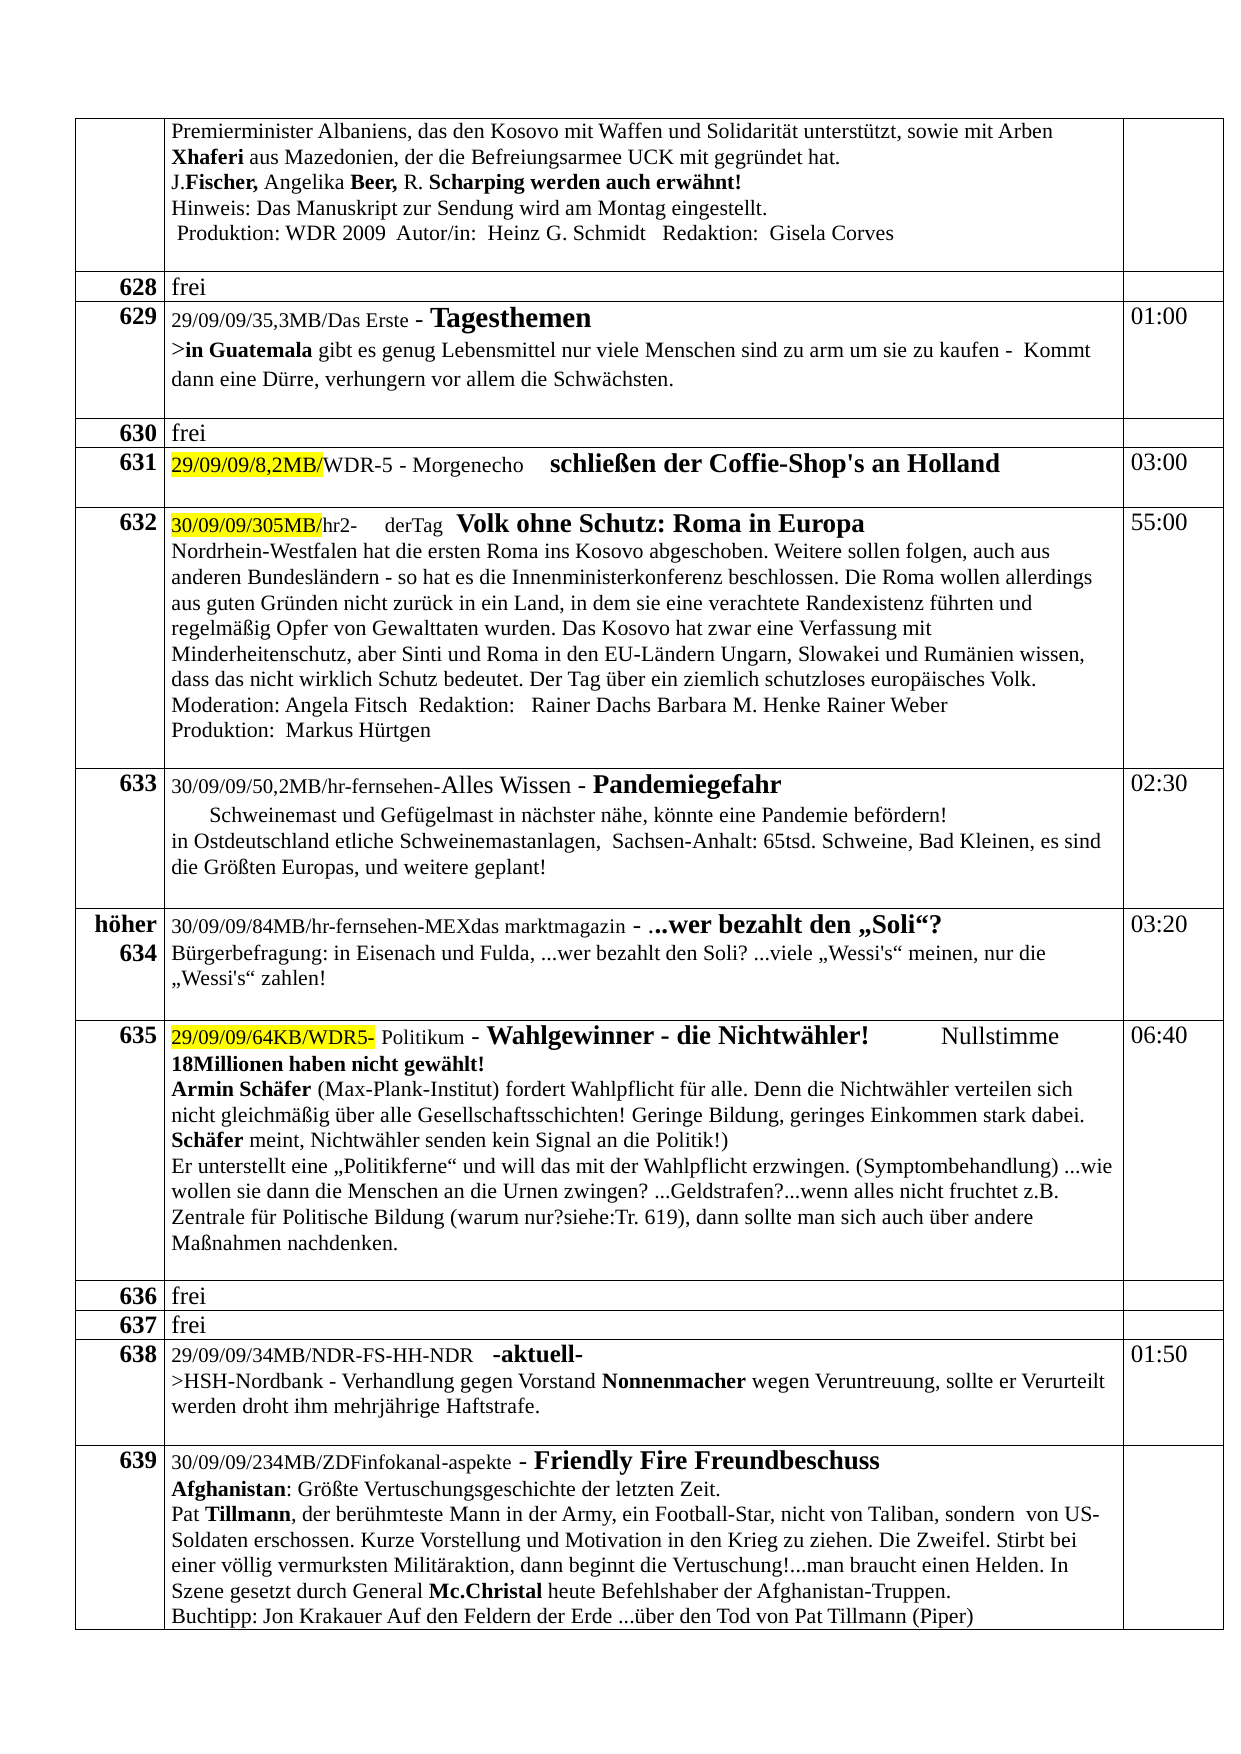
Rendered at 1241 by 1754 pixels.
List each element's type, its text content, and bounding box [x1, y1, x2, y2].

table_cell 635 [76, 1021, 164, 1280]
table_cell 632 [76, 508, 164, 768]
table_cell 628 [76, 272, 164, 301]
table_cell 06:40 [1124, 1021, 1223, 1280]
table_cell 30/09/09/305MB/hr2- derTag Volk ohne Schutz: Roma in Europa Nordrhein-Westfalen hat die ersten Roma ins Kosovo abgeschoben. Weitere sollen folgen, auch aus anderen Bundesländern - so hat es die Innenministerkonferenz beschlossen. Die Roma wollen allerdings aus guten Gründen nicht zurück in ein Land, in dem sie eine verachtete Randexistenz führten und regelmäßig Opfer von Gewalttaten wurden. Das Kosovo hat zwar eine Verfassung mit Minderheitenschutz, aber Sinti und Roma in den EU-Ländern Ungarn, Slowakei und Rumänien wissen, dass das nicht wirklich Schutz bedeutet. Der Tag über ein ziemlich schutzloses europäisches Volk. Moderation: Angela Fitsch Redaktion: Rainer Dachs Barbara M. Henke Rainer Weber Produktion: Markus Hürtgen [165, 508, 1123, 768]
table_cell [1124, 119, 1223, 271]
table_cell Premierminister Albaniens, das den Kosovo mit Waffen und Solidarität unterstützt, sowie mit Arben Xhaferi aus Mazedonien, der die Befreiungsarmee UCK mit gegründet hat. J.Fischer, Angelika Beer, R. Scharping werden auch erwähnt! Hinweis: Das Manuskript zur Sendung wird am Montag eingestellt. Produktion: WDR 2009 Autor/in: Heinz G. Schmidt Redaktion: Gisela Corves [165, 119, 1123, 271]
table_cell 29/09/09/35,3MB/Das Erste - Tagesthemen >in Guatemala gibt es genug Lebensmittel nur viele Menschen sind zu arm um sie zu kaufen - Kommt dann eine Dürre, verhungern vor allem die Schwächsten. [165, 302, 1123, 418]
table_cell 29/09/09/64KB/WDR5- Politikum - Wahlgewinner - die Nichtwähler! Nullstimme 18Millionen haben nicht gewählt! Armin Schäfer (Max-Plank-Institut) fordert Wahlpflicht für alle. Denn die Nichtwähler verteilen sich nicht gleichmäßig über alle Gesellschaftsschichten! Geringe Bildung, geringes Einkommen stark dabei. Schäfer meint, Nichtwähler senden kein Signal an die Politik!) Er unterstellt eine „Politikferne“ und will das mit der Wahlpflicht erzwingen. (Symptombehandlung) ...wie wollen sie dann die Menschen an die Urnen zwingen? ...Geldstrafen?...wenn alles nicht fruchtet z.B. Zentrale für Politische Bildung (warum nur?siehe:Tr. 619), dann sollte man sich auch über andere Maßnahmen nachdenken. [165, 1021, 1123, 1280]
table_cell 03:00 [1124, 448, 1223, 507]
table_cell 639 [76, 1446, 164, 1629]
table_cell [1124, 1311, 1223, 1339]
table_cell 02:30 [1124, 769, 1223, 908]
table_cell höher634 [76, 909, 164, 1019]
table_cell 637 [76, 1311, 164, 1339]
table_cell 633 [76, 769, 164, 908]
table_cell frei [165, 1281, 1123, 1309]
table_cell 29/09/09/8,2MB/WDR-5 - Morgenecho schließen der Coffie-Shop's an Holland [165, 448, 1123, 507]
table_cell [76, 119, 164, 271]
table_cell [1124, 419, 1223, 447]
table_cell 03:20 [1124, 909, 1223, 1019]
table_cell 629 [76, 302, 164, 418]
table_cell frei [165, 272, 1123, 301]
table_cell 630 [76, 419, 164, 447]
table_cell 636 [76, 1281, 164, 1309]
table_cell 638 [76, 1340, 164, 1444]
table_cell 01:00 [1124, 302, 1223, 418]
table_cell 30/09/09/84MB/hr-fernsehen-MEXdas marktmagazin - ...wer bezahlt den „Soli“? Bürgerbefragung: in Eisenach und Fulda, ...wer bezahlt den Soli? ...viele „Wessi's“ meinen, nur die „Wessi's“ zahlen! [165, 909, 1123, 1019]
table_cell 30/09/09/234MB/ZDFinfokanal-aspekte - Friendly Fire Freundbeschuss Afghanistan: Größte Vertuschungsgeschichte der letzten Zeit. Pat Tillmann, der berühmteste Mann in der Army, ein Football-Star, nicht von Taliban, sondern von US-Soldaten erschossen. Kurze Vorstellung und Motivation in den Krieg zu ziehen. Die Zweifel. Stirbt bei einer völlig vermurksten Militäraktion, dann beginnt die Vertuschung!...man braucht einen Helden. In Szene gesetzt durch General Mc.Christal heute Befehlshaber der Afghanistan-Truppen. Buchtipp: Jon Krakauer Auf den Feldern der Erde ...über den Tod von Pat Tillmann (Piper) [165, 1446, 1123, 1629]
table_cell 30/09/09/50,2MB/hr-fernsehen-Alles Wissen - Pandemiegefahr Schweinemast und Gefügelmast in nächster nähe, könnte eine Pandemie befördern! in Ostdeutschland etliche Schweinemastanlagen, Sachsen-Anhalt: 65tsd. Schweine, Bad Kleinen, es sind die Größten Europas, und weitere geplant! [165, 769, 1123, 908]
table_cell 631 [76, 448, 164, 507]
table_cell 55:00 [1124, 508, 1223, 768]
table_cell [1124, 1281, 1223, 1309]
table_cell [1124, 1446, 1223, 1629]
table_cell frei [165, 1311, 1123, 1339]
table_cell frei [165, 419, 1123, 447]
table_cell [1124, 272, 1223, 301]
table_cell 01:50 [1124, 1340, 1223, 1444]
table_cell 29/09/09/34MB/NDR-FS-HH-NDR -aktuell- >HSH-Nordbank - Verhandlung gegen Vorstand Nonnenmacher wegen Veruntreuung, sollte er Verurteilt werden droht ihm mehrjährige Haftstrafe. [165, 1340, 1123, 1444]
